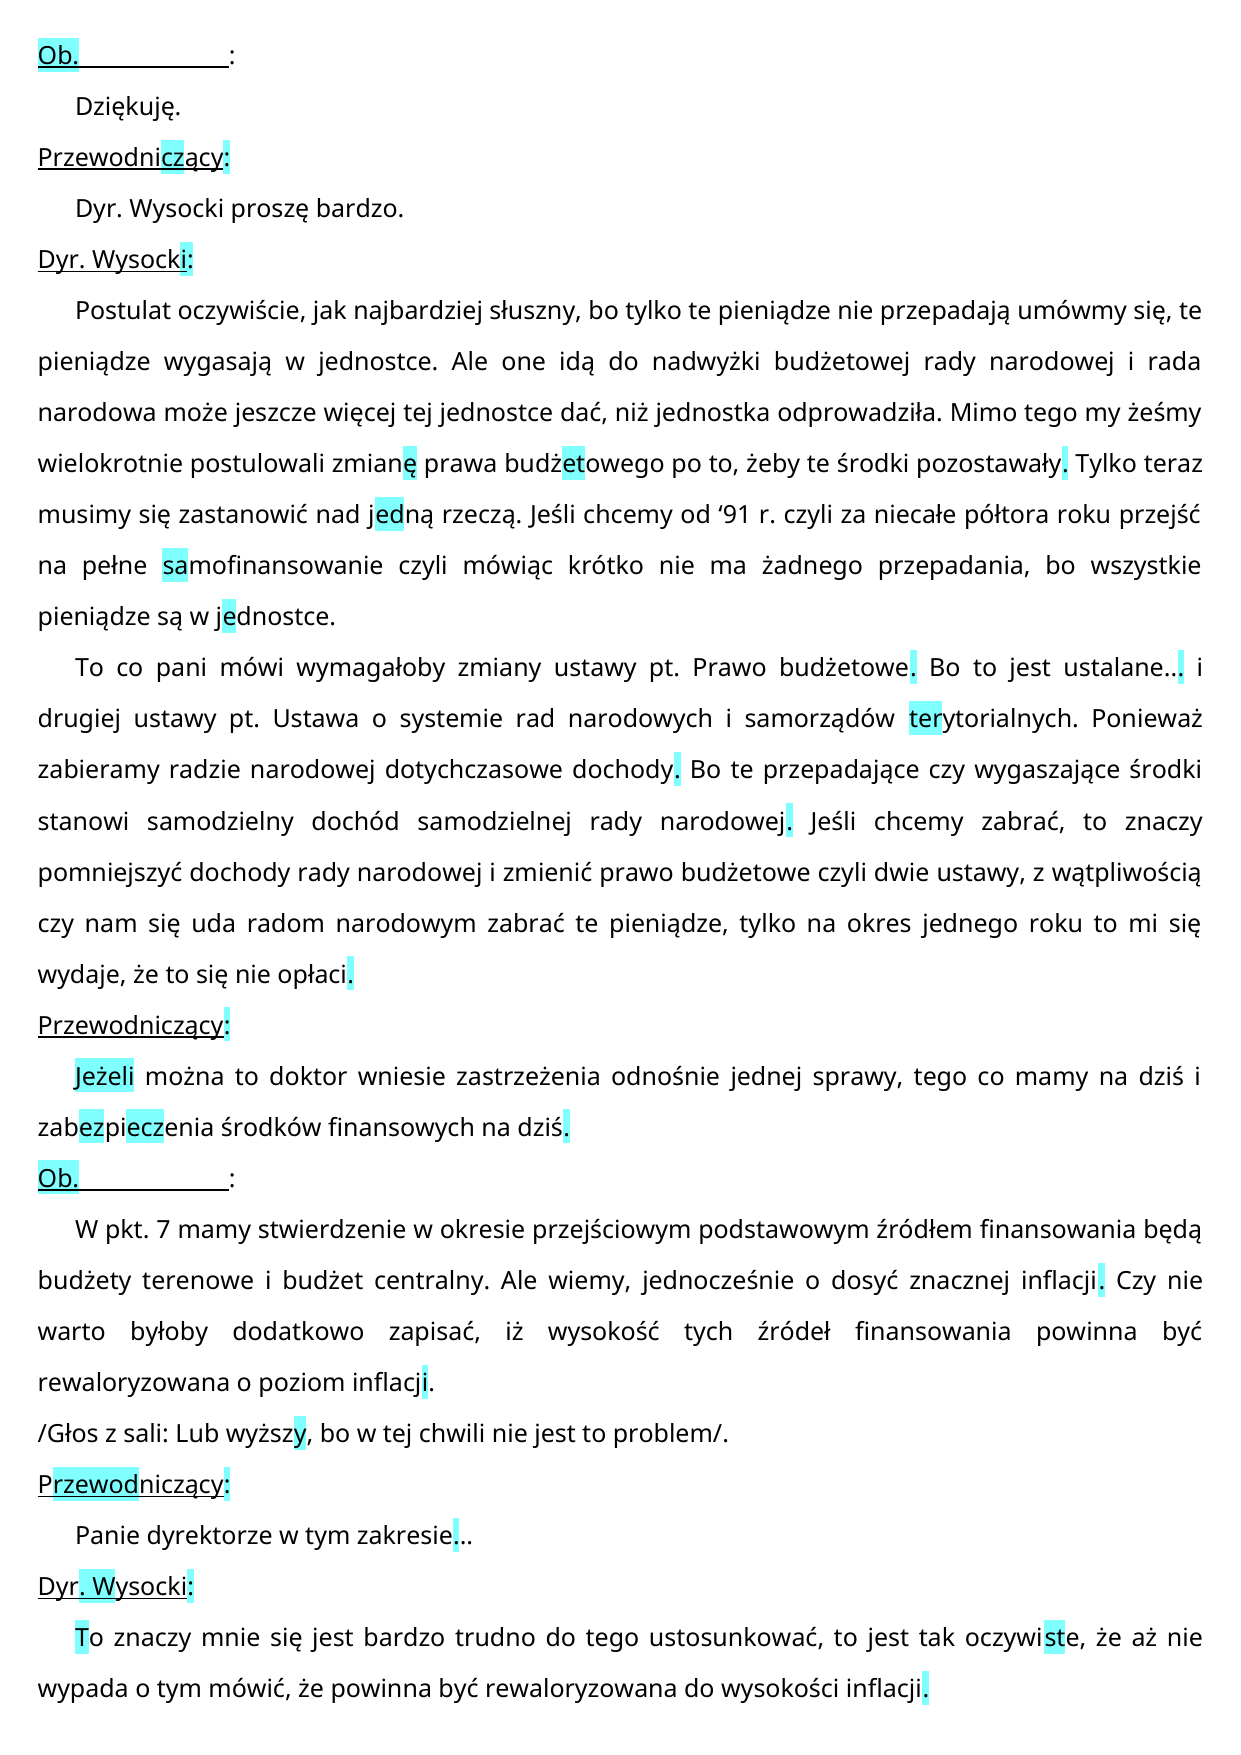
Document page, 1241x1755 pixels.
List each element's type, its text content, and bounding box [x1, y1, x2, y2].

text Jeżeli można to doktor wniesie zastrzeżenia odnośnie jednej sprawy, tego co mamy na dziś i zabezpieczenia środków finansowych na dziś. [37, 1058, 1203, 1143]
text Dyr. Wysocki: [37, 242, 1203, 276]
text Dyr. Wysocki: [37, 1569, 1203, 1603]
text Przewodniczący: [37, 1467, 1203, 1501]
text To co pani mówi wymagałoby zmiany ustawy pt. Prawo budżetowe. Bo to jest ustalane... i drugiej ustawy pt. Ustawa o systemie rad narodowych i samorządów terytorialnych. Ponieważ zabieramy radzie narodowej dotychczasowe dochody. Bo te przepadające czy wygaszające środki stanowi samodzielny dochód samodzielnej rady narodowej. Jeśli chcemy zabrać, to znaczy pomniejszyć dochody rady narodowej i zmienić prawo budżetowe czyli dwie ustawy, z wątpliwością czy nam się uda radom narodowym zabrać te pieniądze, tylko na okres jednego roku to mi się wydaje, że to się nie opłaci. [37, 650, 1203, 990]
text Przewodniczący: [37, 1007, 1203, 1041]
text Dziękuję. [37, 88, 1203, 123]
text /Głos z sali: Lub wyższy, bo w tej chwili nie jest to problem/. [37, 1416, 1203, 1450]
text Postulat oczywiście, jak najbardziej słuszny, bo tylko te pieniądze nie przepadają umówmy się, te pieniądze wygasają w jednostce. Ale one idą do nadwyżki budżetowej rady narodowej i rada narodowa może jeszcze więcej tej jednostce dać, niż jednostka odprowadziła. Mimo tego my żeśmy wielokrotnie postulowali zmianę prawa budżetowego po to, żeby te środki pozostawały. Tylko teraz musimy się zastanowić nad jedną rzeczą. Jeśli chcemy od ‘91 r. czyli za niecałe półtora roku przejść na pełne samofinansowanie czyli mówiąc krótko nie ma żadnego przepadania, bo wszystkie pieniądze są w jednostce. [37, 293, 1203, 633]
text Ob. : [37, 1160, 1203, 1194]
text Dyr. Wysocki proszę bardzo. [37, 191, 1203, 225]
text Panie dyrektorze w tym zakresie... [37, 1518, 1203, 1552]
text W pkt. 7 mamy stwierdzenie w okresie przejściowym podstawowym źródłem finansowania będą budżety terenowe i budżet centralny. Ale wiemy, jednocześnie o dosyć znacznej inflacji. Czy nie warto byłoby dodatkowo zapisać, iż wysokość tych źródeł finansowania powinna być rewaloryzowana o poziom inflacji. [37, 1211, 1203, 1399]
text Ob. : [37, 37, 1203, 72]
text Przewodniczący: [37, 139, 1203, 174]
text To znaczy mnie się jest bardzo trudno do tego ustosunkować, to jest tak oczywiste, że aż nie wypada o tym mówić, że powinna być rewaloryzowana do wysokości inflacji. [37, 1620, 1203, 1705]
